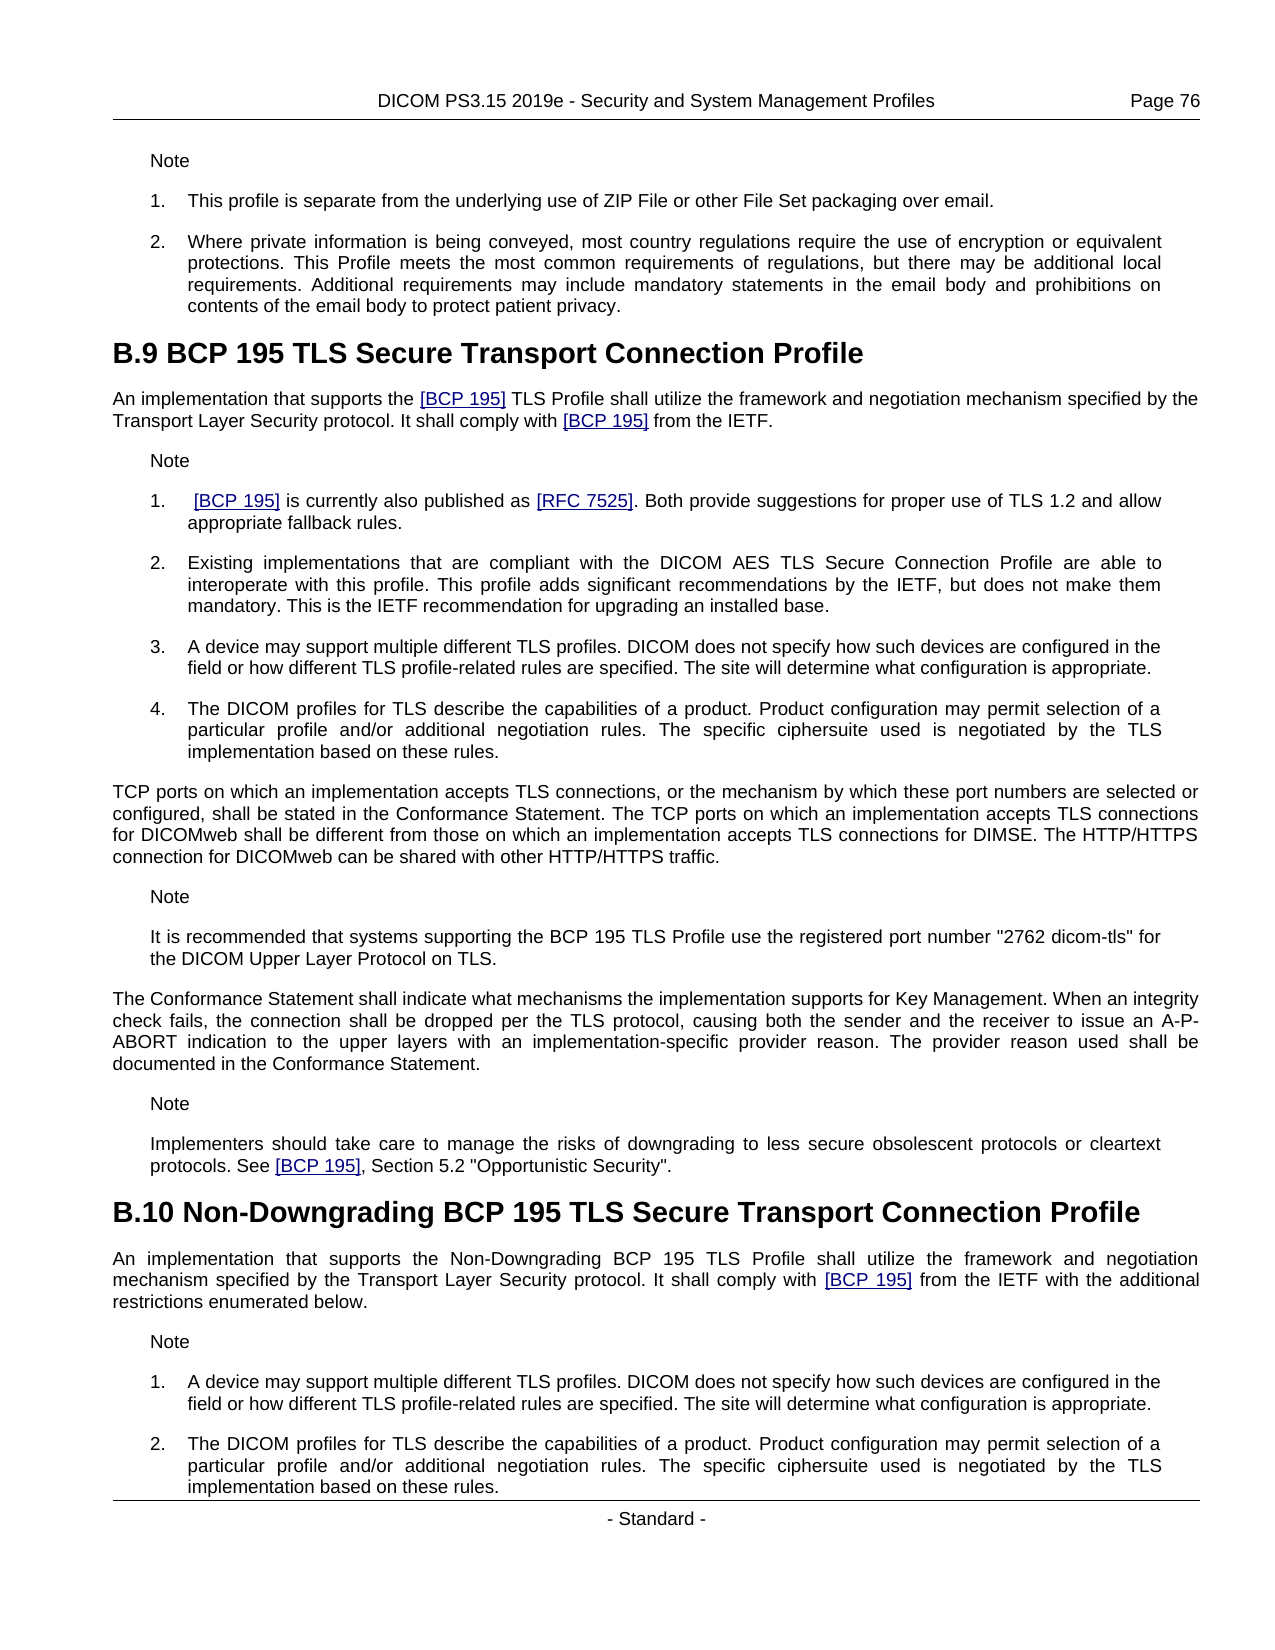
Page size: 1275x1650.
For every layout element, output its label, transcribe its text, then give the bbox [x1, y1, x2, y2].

text 1. [BCP 195] is currently also published as [RFC 7525]. Both provide suggestions for proper use of TLS 1.2 and allow appropriate fallback rules. [150, 490, 1162, 533]
text Note [150, 150, 1162, 172]
text Note [150, 450, 1162, 471]
text Implementers should take care to manage the risks of downgrading to less secure obsolescent protocols or cleartext protocols. See [BCP 195], Section 5.2 "Opportunistic Security". [150, 1133, 1162, 1176]
text B.10 Non-Downgrading BCP 195 TLS Secure Transport Connection Profile [112, 1195, 1200, 1229]
text Note [150, 1331, 1162, 1352]
text 2. Where private information is being conveyed, most country regulations require the use of encryption or equivalent protections. This Profile meets the most common requirements of regulations, but there may be additional local requirements. Additional requirements may include mandatory statements in the email body and prohibitions on contents of the email body to protect patient privacy. [150, 231, 1162, 317]
text B.9 BCP 195 TLS Secure Transport Connection Profile [112, 336, 1200, 369]
text An implementation that supports the Non-Downgrading BCP 195 TLS Profile shall utilize the framework and negotiation mechanism specified by the Transport Layer Security protocol. It shall comply with [BCP 195] from the IETF with the additional restrictions enumerated below. [112, 1247, 1200, 1312]
text 4. The DICOM profiles for TLS describe the capabilities of a product. Product configuration may permit selection of a particular profile and/or additional negotiation rules. The specific ciphersuite used is negotiated by the TLS implementation based on these rules. [150, 697, 1162, 762]
text 3. A device may support multiple different TLS profiles. DICOM does not specify how such devices are configured in the field or how different TLS profile-related rules are specified. The site will determine what configuration is appropriate. [150, 635, 1162, 678]
text It is recommended that systems supporting the BCP 195 TLS Profile use the registered port number "2762 dicom-tls" for the DICOM Upper Layer Protocol on TLS. [150, 926, 1162, 969]
text Note [150, 1093, 1162, 1114]
text TCP ports on which an implementation accepts TLS connections, or the mechanism by which these port numbers are selected or configured, shall be stated in the Conformance Statement. The TCP ports on which an implementation accepts TLS connections for DICOMweb shall be different from those on which an implementation accepts TLS connections for DIMSE. The HTTP/HTTPS connection for DICOMweb can be shared with other HTTP/HTTPS traffic. [112, 781, 1200, 867]
text The Conformance Statement shall indicate what mechanisms the implementation supports for Key Management. When an integrity check fails, the connection shall be dropped per the TLS protocol, causing both the sender and the receiver to issue an A-P-ABORT indication to the upper layers with an implementation-specific provider reason. The provider reason used shall be documented in the Conformance Statement. [112, 988, 1200, 1074]
text 1. A device may support multiple different TLS profiles. DICOM does not specify how such devices are configured in the field or how different TLS profile-related rules are specified. The site will determine what configuration is appropriate. [150, 1371, 1162, 1414]
text Note [150, 886, 1162, 907]
text 2. The DICOM profiles for TLS describe the capabilities of a product. Product configuration may permit selection of a particular profile and/or additional negotiation rules. The specific ciphersuite used is negotiated by the TLS implementation based on these rules. [150, 1433, 1162, 1498]
text 1. This profile is separate from the underlying use of ZIP File or other File Set packaging over email. [150, 190, 1162, 212]
text An implementation that supports the [BCP 195] TLS Profile shall utilize the framework and negotiation mechanism specified by the Transport Layer Security protocol. It shall comply with [BCP 195] from the IETF. [112, 388, 1200, 431]
text 2. Existing implementations that are compliant with the DICOM AES TLS Secure Connection Profile are able to interoperate with this profile. This profile adds significant recommendations by the IETF, but does not make them mandatory. This is the IETF recommendation for upgrading an installed base. [150, 552, 1162, 617]
